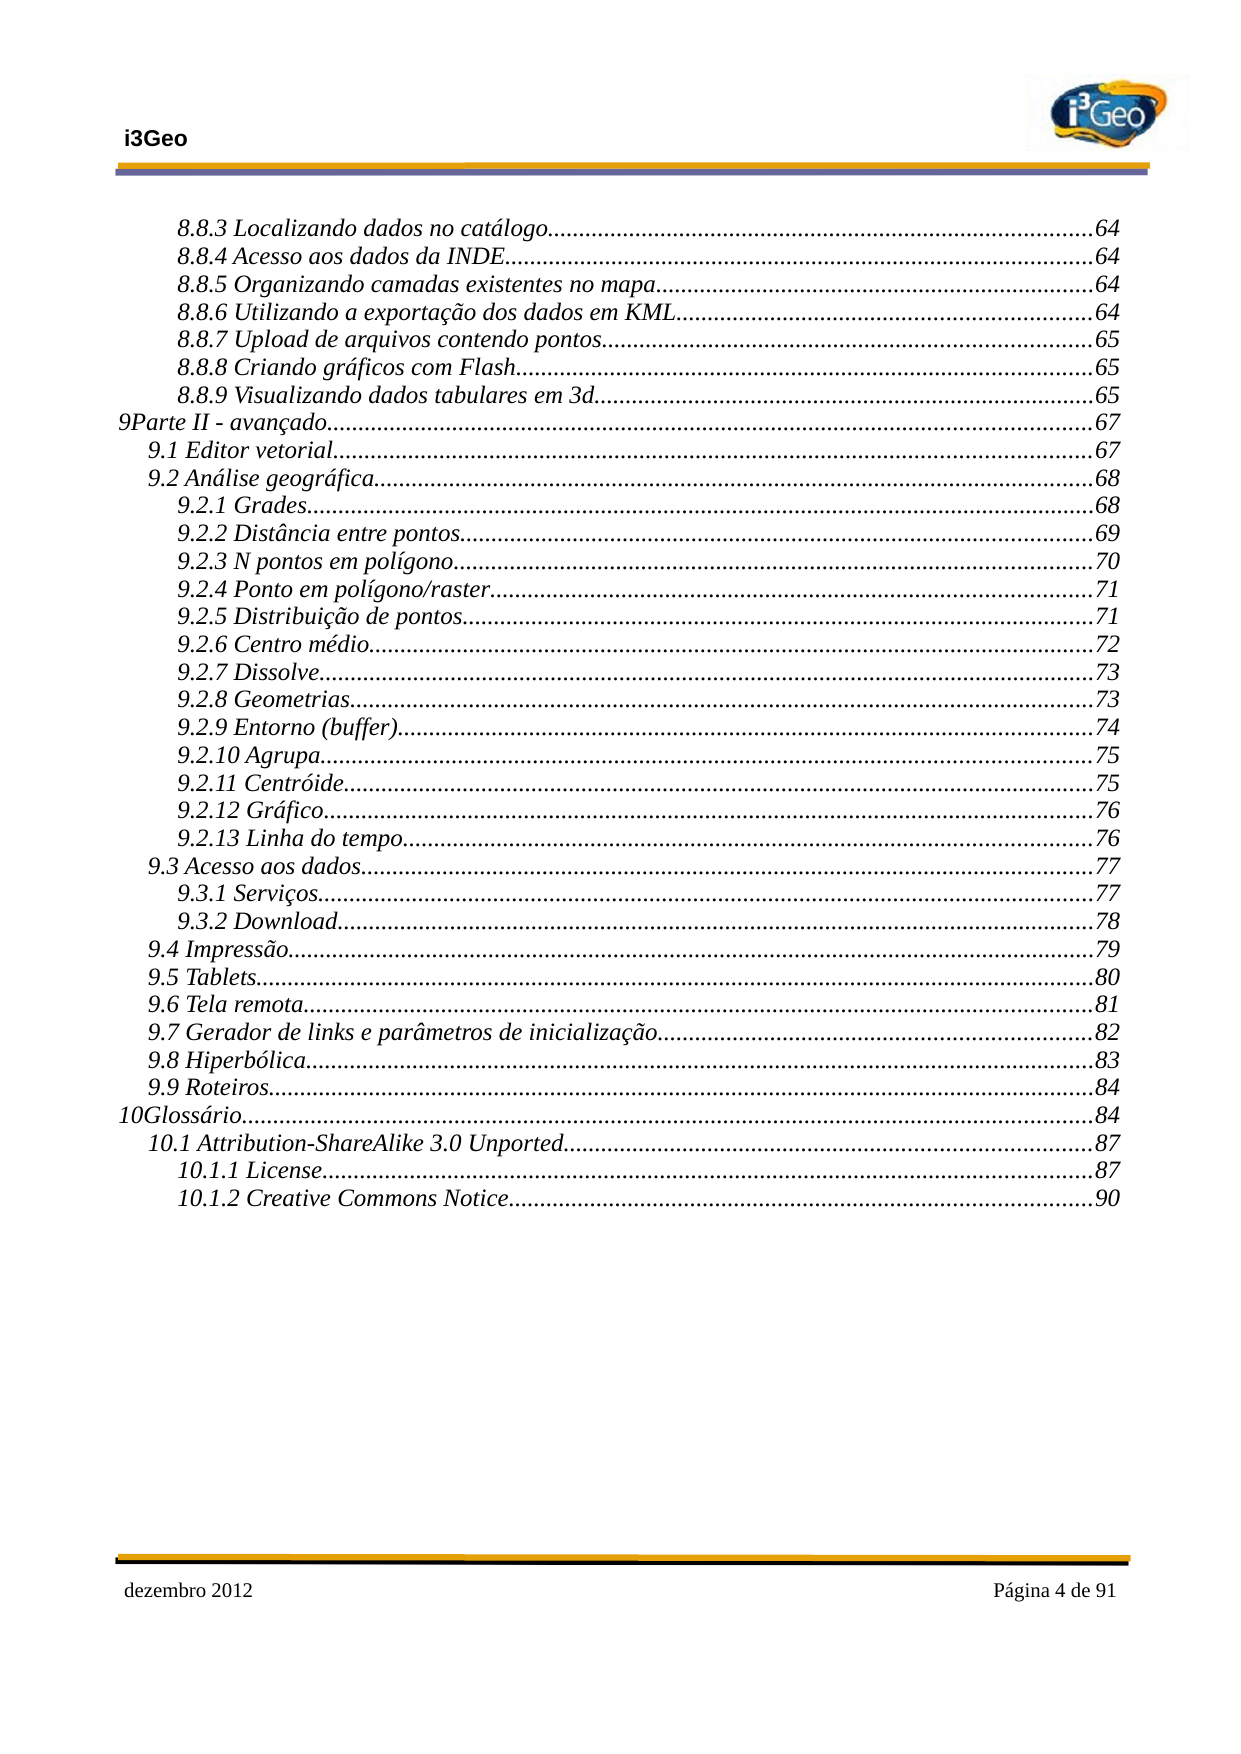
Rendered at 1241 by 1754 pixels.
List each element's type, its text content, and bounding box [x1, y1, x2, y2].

text 9.1 Editor vetorial 67 [148, 436, 1122, 464]
text 8.8.6 Utilizando a exportação dos dados em KML 64 [177, 298, 1122, 325]
picture [1025, 74, 1191, 151]
text 8.8.5 Organizando camadas existentes no mapa 64 [177, 270, 1122, 298]
text 8.8.7 Upload de arquivos contendo pontos 65 [177, 325, 1122, 353]
text 9.4 Impressão 79 [148, 935, 1122, 963]
text 9.2.1 Grades 68 [177, 492, 1122, 519]
text 10.1 Attribution-ShareAlike 3.0 Unported 87 [148, 1129, 1122, 1157]
text 9.9 Roteiros 84 [148, 1073, 1122, 1101]
text 9Parte II - avançado 67 [118, 408, 1122, 436]
text 9.2.11 Centróide 75 [177, 769, 1122, 796]
text 9.5 Tablets 80 [148, 963, 1122, 990]
text 9.6 Tela remota 81 [148, 990, 1122, 1018]
text 8.8.3 Localizando dados no catálogo 64 [177, 214, 1122, 242]
text 9.2.10 Agrupa 75 [177, 741, 1122, 769]
text 9.2.6 Centro médio 72 [177, 630, 1122, 658]
text 9.3.1 Serviços 77 [177, 879, 1122, 907]
text 10Glossário 84 [118, 1101, 1122, 1129]
text 9.2.13 Linha do tempo 76 [177, 824, 1122, 852]
text 9.7 Gerador de links e parâmetros de inicialização 82 [148, 1018, 1122, 1046]
text 8.8.8 Criando gráficos com Flash 65 [177, 353, 1122, 381]
text 8.8.9 Visualizando dados tabulares em 3d 65 [177, 381, 1122, 408]
text 9.2.2 Distância entre pontos 69 [177, 519, 1122, 547]
text 9.3 Acesso aos dados 77 [148, 852, 1122, 879]
text 9.2.5 Distribuição de pontos 71 [177, 602, 1122, 630]
text 9.2.4 Ponto em polígono/raster 71 [177, 575, 1122, 602]
text 9.2.12 Gráfico 76 [177, 796, 1122, 824]
text 8.8.4 Acesso aos dados da INDE 64 [177, 242, 1122, 270]
text 10.1.2 Creative Commons Notice 90 [177, 1184, 1122, 1212]
text 9.2 Análise geográfica 68 [148, 464, 1122, 492]
text 9.2.7 Dissolve 73 [177, 658, 1122, 686]
text 9.3.2 Download 78 [177, 907, 1122, 935]
text 9.2.8 Geometrias 73 [177, 686, 1122, 713]
text 9.8 Hiperbólica 83 [148, 1046, 1122, 1073]
text 9.2.9 Entorno (buffer) 74 [177, 713, 1122, 741]
text 9.2.3 N pontos em polígono 70 [177, 547, 1122, 575]
text 10.1.1 License 87 [177, 1157, 1122, 1184]
